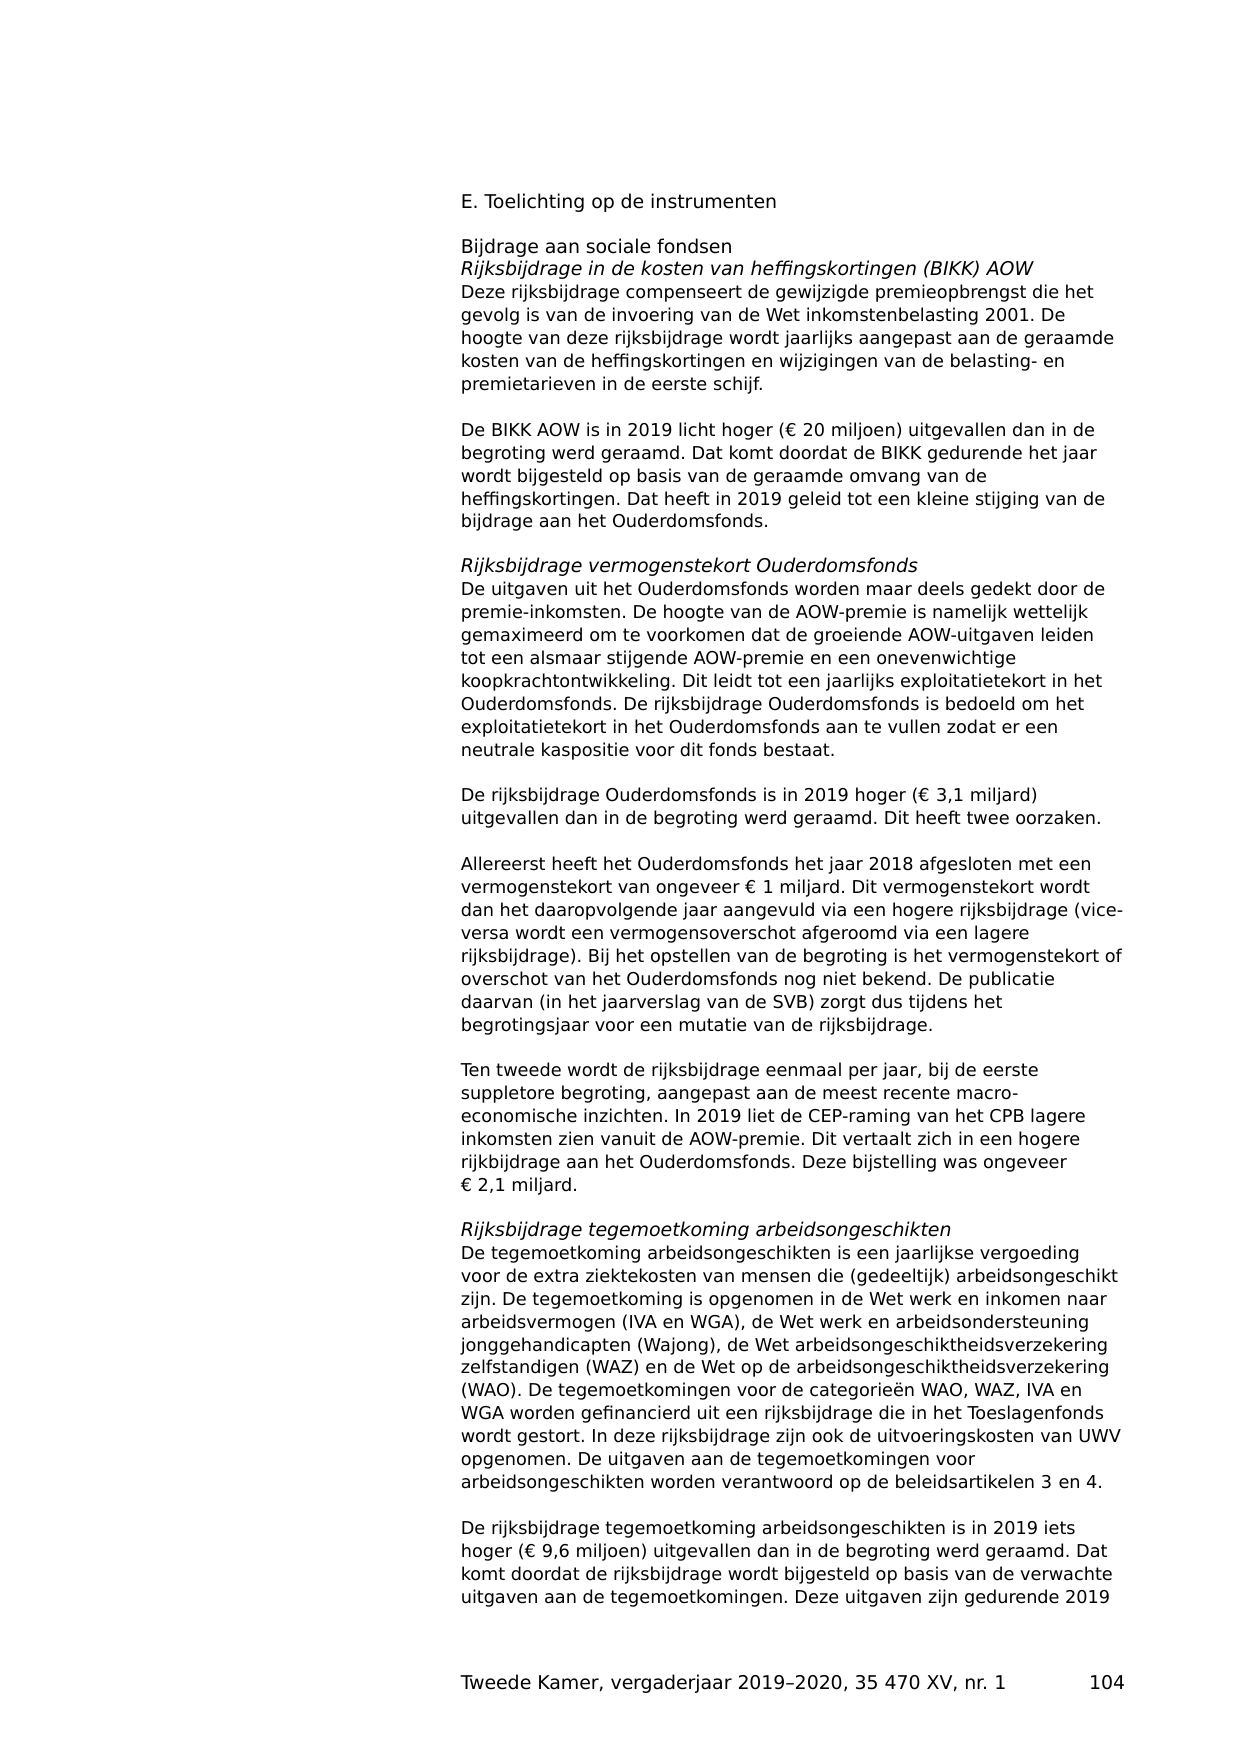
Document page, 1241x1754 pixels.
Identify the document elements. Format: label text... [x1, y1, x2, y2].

title E. Toelichting op de instrumenten [461, 191, 1125, 213]
text De uitgaven uit het Ouderdomsfonds worden maar deels gedekt door de premie-inkomsten. De hoogte van de AOW-premie is namelijk wettelijk gemaximeerd om te voorkomen dat de groeiende AOW-uitgaven leiden tot een alsmaar stijgende AOW-premie en een onevenwichtige koopkrachtontwikkeling. Dit leidt tot een jaarlijks exploitatietekort in het Ouderdomsfonds. De rijksbijdrage Ouderdomsfonds is bedoeld om het exploitatietekort in het Ouderdomsfonds aan te vullen zodat er een neutrale kaspositie voor dit fonds bestaat. [461, 577, 1125, 761]
title Bijdrage aan sociale fondsen [461, 236, 1125, 258]
text Ten tweede wordt de rijksbijdrage eenmaal per jaar, bij de eerste suppletore begroting, aangepast aan de meest recente macro-economische inzichten. In 2019 liet de CEP-raming van het CPB lagere inkomsten zien vanuit de AOW-premie. Dit vertaalt zich in een hogere rijkbijdrage aan het Ouderdomsfonds. Deze bijstelling was ongeveer € 2,1 miljard. [461, 1058, 1125, 1196]
text De rijksbijdrage Ouderdomsfonds is in 2019 hoger (€ 3,1 miljard) uitgevallen dan in de begroting werd geraamd. Dit heeft twee oorzaken. [461, 783, 1125, 829]
title Rijksbijdrage in de kosten van heffingskortingen (BIKK) AOW [461, 258, 1125, 280]
text De tegemoetkoming arbeidsongeschikten is een jaarlijkse vergoeding voor de extra ziektekosten van mensen die (gedeeltijk) arbeidsongeschikt zijn. De tegemoetkoming is opgenomen in de Wet werk en inkomen naar arbeidsvermogen (IVA en WGA), de Wet werk en arbeidsondersteuning jonggehandicapten (Wajong), de Wet arbeidsongeschiktheidsverzekering zelfstandigen (WAZ) en de Wet op de arbeidsongeschiktheidsverzekering (WAO). De tegemoetkomingen voor de categorieën WAO, WAZ, IVA en WGA worden gefinancierd uit een rijksbijdrage die in het Toeslagenfonds wordt gestort. In deze rijksbijdrage zijn ook de uitvoeringskosten van UWV opgenomen. De uitgaven aan de tegemoetkomingen voor arbeidsongeschikten worden verantwoord op de beleidsartikelen 3 en 4. [461, 1241, 1125, 1493]
title Rijksbijdrage vermogenstekort Ouderdomsfonds [461, 555, 1125, 577]
title Rijksbijdrage tegemoetkoming arbeidsongeschikten [461, 1219, 1125, 1241]
text De rijksbijdrage tegemoetkoming arbeidsongeschikten is in 2019 iets hoger (€ 9,6 miljoen) uitgevallen dan in de begroting werd geraamd. Dat komt doordat de rijksbijdrage wordt bijgesteld op basis van de verwachte uitgaven aan de tegemoetkomingen. Deze uitgaven zijn gedurende 2019 [461, 1516, 1125, 1608]
text Allereerst heeft het Ouderdomsfonds het jaar 2018 afgesloten met een vermogenstekort van ongeveer € 1 miljard. Dit vermogenstekort wordt dan het daaropvolgende jaar aangevuld via een hogere rijksbijdrage (vice-versa wordt een vermogensoverschot afgeroomd via een lagere rijksbijdrage). Bij het opstellen van de begroting is het vermogenstekort of overschot van het Ouderdomsfonds nog niet bekend. De publicatie daarvan (in het jaarverslag van de SVB) zorgt dus tijdens het begrotingsjaar voor een mutatie van de rijksbijdrage. [461, 852, 1125, 1036]
text De BIKK AOW is in 2019 licht hoger (€ 20 miljoen) uitgevallen dan in de begroting werd geraamd. Dat komt doordat de BIKK gedurende het jaar wordt bijgesteld op basis van de geraamde omvang van de heffingskortingen. Dat heeft in 2019 geleid tot een kleine stijging van de bijdrage aan het Ouderdomsfonds. [461, 418, 1125, 532]
text Deze rijksbijdrage compenseert de gewijzigde premieopbrengst die het gevolg is van de invoering van de Wet inkomstenbelasting 2001. De hoogte van deze rijksbijdrage wordt jaarlijks aangepast aan de geraamde kosten van de heffingskortingen en wijzigingen van de belasting- en premietarieven in de eerste schijf. [461, 280, 1125, 395]
